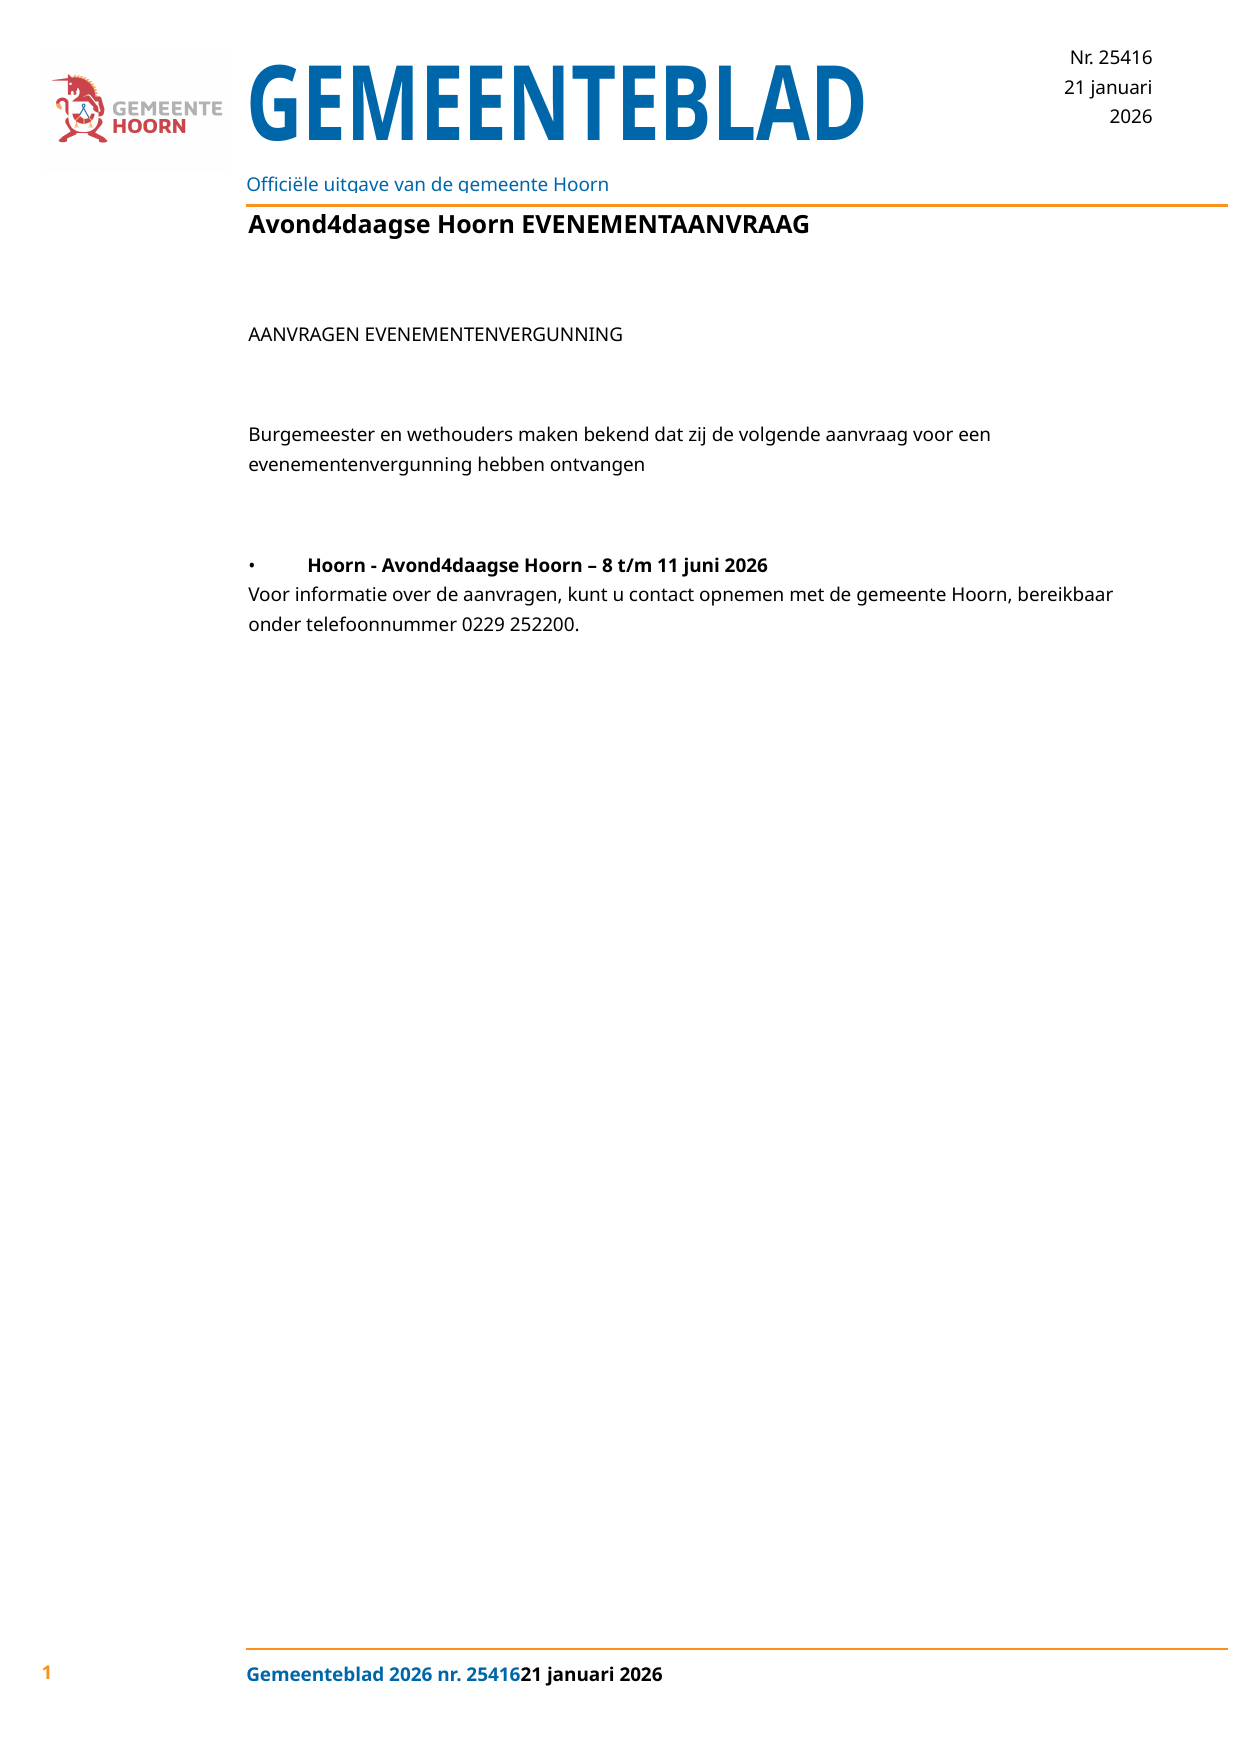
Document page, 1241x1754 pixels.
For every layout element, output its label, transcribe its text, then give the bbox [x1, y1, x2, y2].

text AANVRAGEN EVENEMENTENVERGUNNING [248, 321, 1152, 346]
text Avond4daagse Hoorn EVENEMENTAANVRAAG [248, 207, 1152, 241]
text Voor informatie over de aanvragen, kunt u contact opnemen met de gemeente Hoorn, bereikbaar onder telefoonnummer 0229 252200. [248, 582, 1152, 637]
list Hoorn - Avond4daagse Hoorn – 8 t/m 11 juni 2026 [248, 552, 1152, 578]
text Burgemeester en wethouders maken bekend dat zij de volgende aanvraag voor een evenementenvergunning hebben ontvangen [248, 422, 1152, 477]
picture [41, 47, 231, 172]
